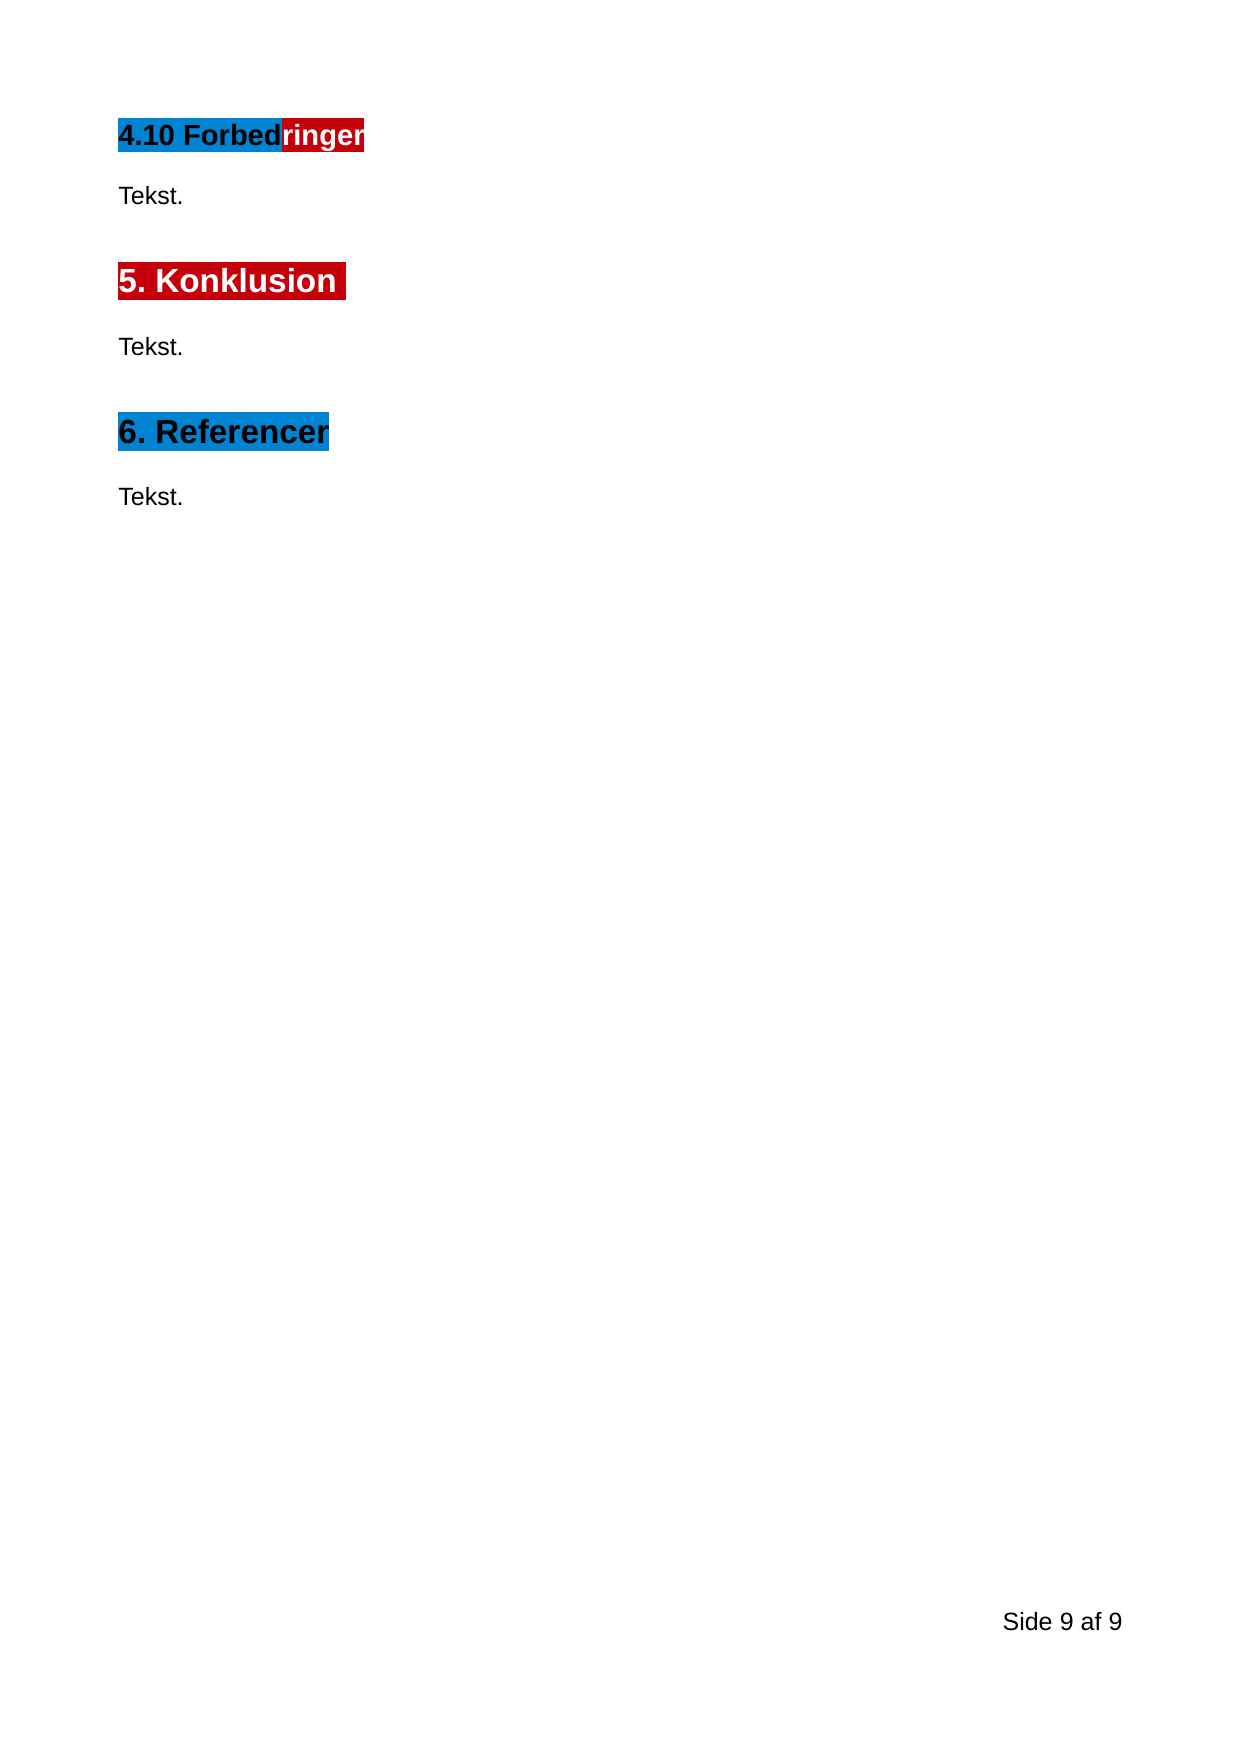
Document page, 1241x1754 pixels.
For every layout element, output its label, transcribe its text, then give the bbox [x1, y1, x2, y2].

text Tekst. [118, 482, 1122, 511]
subtitle 4.10 Forbedringer [118, 118, 1122, 152]
subtitle 5. Konklusion [118, 262, 1122, 300]
subtitle 6. Referencer [118, 412, 1122, 451]
text Tekst. [118, 332, 1122, 360]
text Tekst. [118, 181, 1122, 210]
